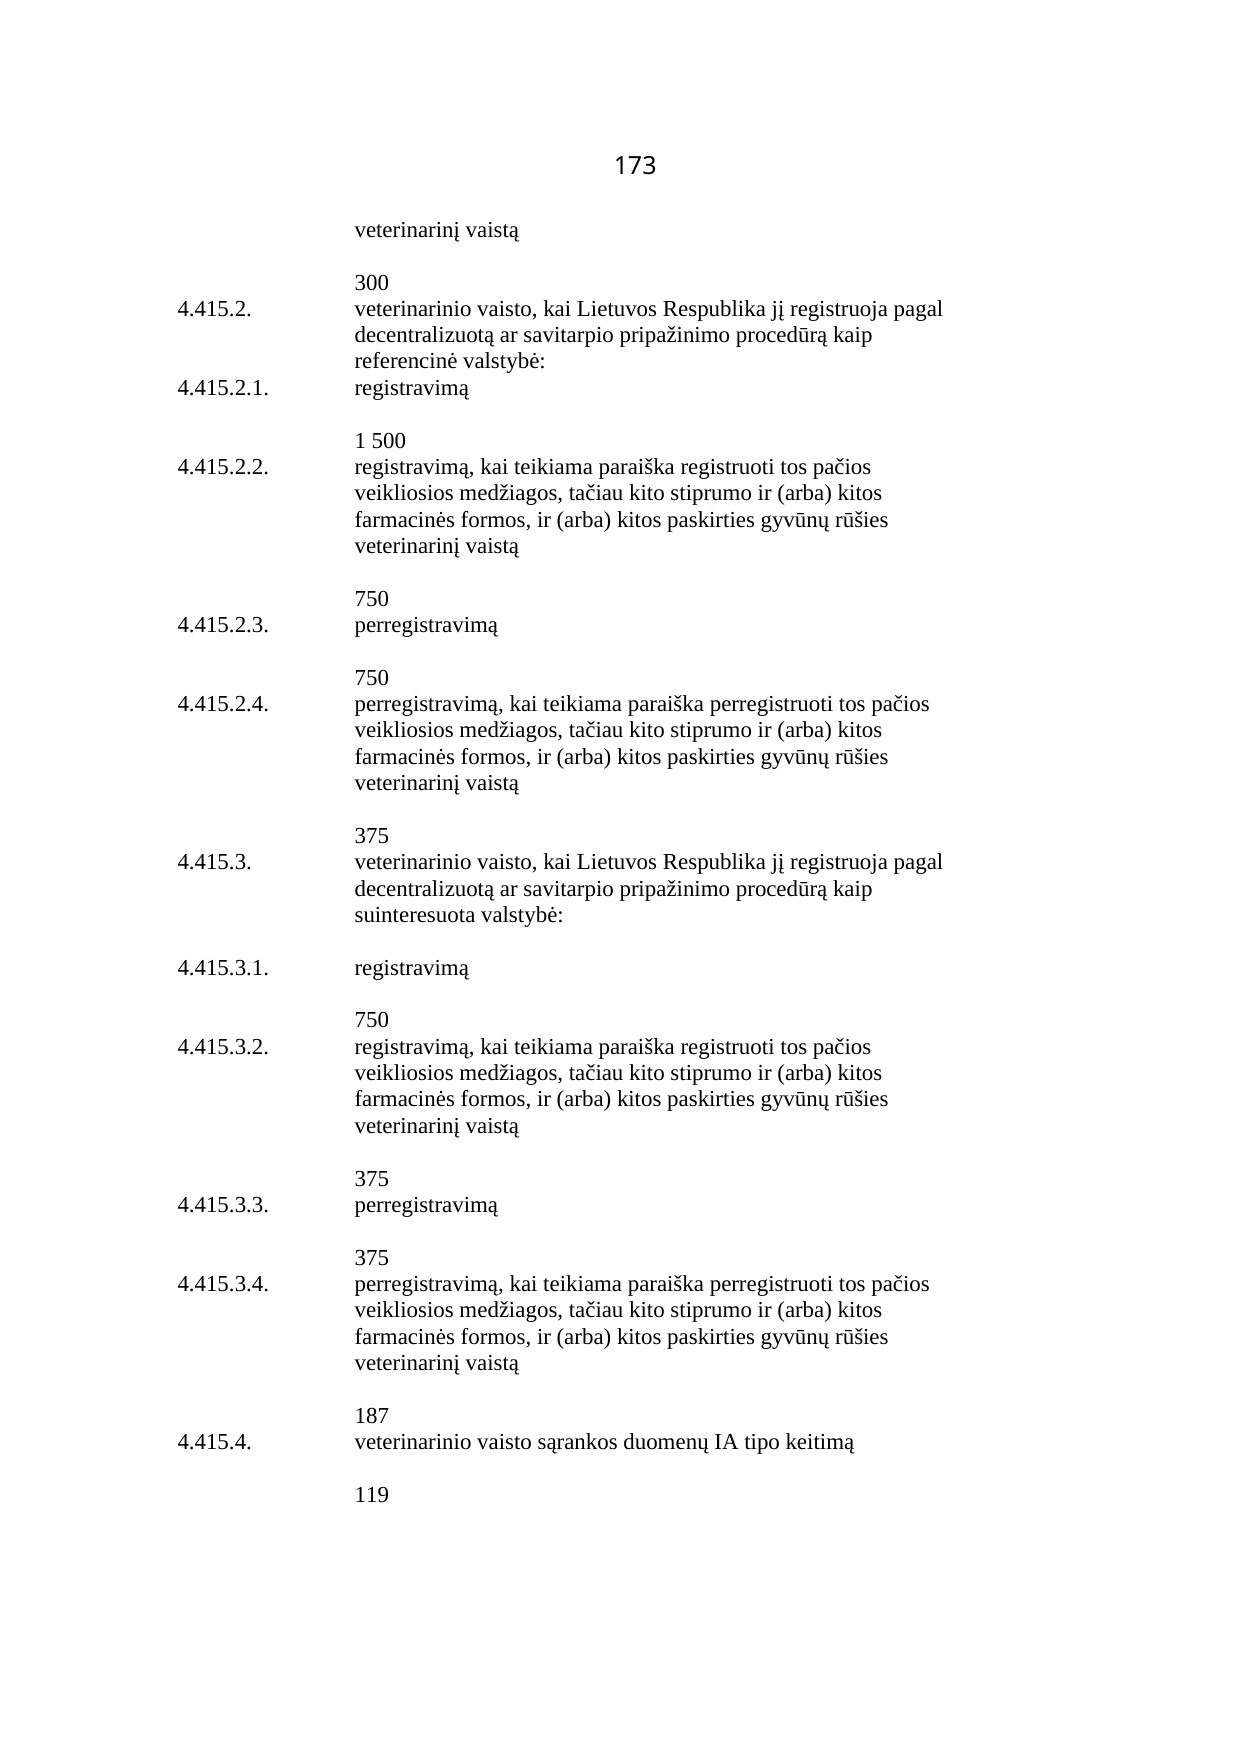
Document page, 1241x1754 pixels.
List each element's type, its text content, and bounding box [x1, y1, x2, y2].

text 4.415.4. veterinarinio vaisto sąrankos duomenų IA tipo keitimą 119 [177, 1428, 945, 1507]
text veikliosios medžiagos, tačiau kito stiprumo ir (arba) kitos [354, 479, 945, 506]
text veterinarinį vaistą 375 [354, 769, 945, 848]
text 4.415.2.2. registravimą, kai teikiama paraiška registruoti tos pačios [177, 453, 945, 479]
text veikliosios medžiagos, tačiau kito stiprumo ir (arba) kitos [354, 1296, 945, 1323]
text 4.415.2.3. perregistravimą 750 [177, 611, 945, 690]
text farmacinės formos, ir (arba) kitos paskirties gyvūnų rūšies [354, 1086, 945, 1112]
text 4.415.2.4. perregistravimą, kai teikiama paraiška perregistruoti tos pačios [177, 690, 945, 717]
text 4.415.2.1. registravimą 1 500 [177, 374, 945, 453]
text referencinė valstybė: [354, 348, 945, 374]
text veterinarinį vaistą 750 [354, 532, 945, 611]
text suinteresuota valstybė: [354, 901, 945, 954]
text veterinarinį vaistą 187 [354, 1349, 945, 1428]
text farmacinės formos, ir (arba) kitos paskirties gyvūnų rūšies [354, 506, 945, 532]
text veikliosios medžiagos, tačiau kito stiprumo ir (arba) kitos [354, 1059, 945, 1086]
text 4.415.2. veterinarinio vaisto, kai Lietuvos Respublika jį registruoja pagal [177, 295, 945, 321]
text veterinarinį vaistą 375 [354, 1112, 945, 1191]
text farmacinės formos, ir (arba) kitos paskirties gyvūnų rūšies [354, 1323, 945, 1349]
text 4.415.3.4. perregistravimą, kai teikiama paraiška perregistruoti tos pačios [177, 1270, 945, 1296]
text farmacinės formos, ir (arba) kitos paskirties gyvūnų rūšies [354, 743, 945, 769]
text veterinarinį vaistą 300 [354, 216, 945, 295]
text decentralizuotą ar savitarpio pripažinimo procedūrą kaip [354, 321, 945, 348]
text 4.415.3.3. perregistravimą 375 [177, 1191, 945, 1270]
text veikliosios medžiagos, tačiau kito stiprumo ir (arba) kitos [354, 717, 945, 743]
text 4.415.3. veterinarinio vaisto, kai Lietuvos Respublika jį registruoja pagal [177, 848, 945, 875]
text 4.415.3.2. registravimą, kai teikiama paraiška registruoti tos pačios [177, 1033, 945, 1059]
text 4.415.3.1. registravimą 750 [177, 954, 945, 1033]
text decentralizuotą ar savitarpio pripažinimo procedūrą kaip [354, 875, 945, 901]
